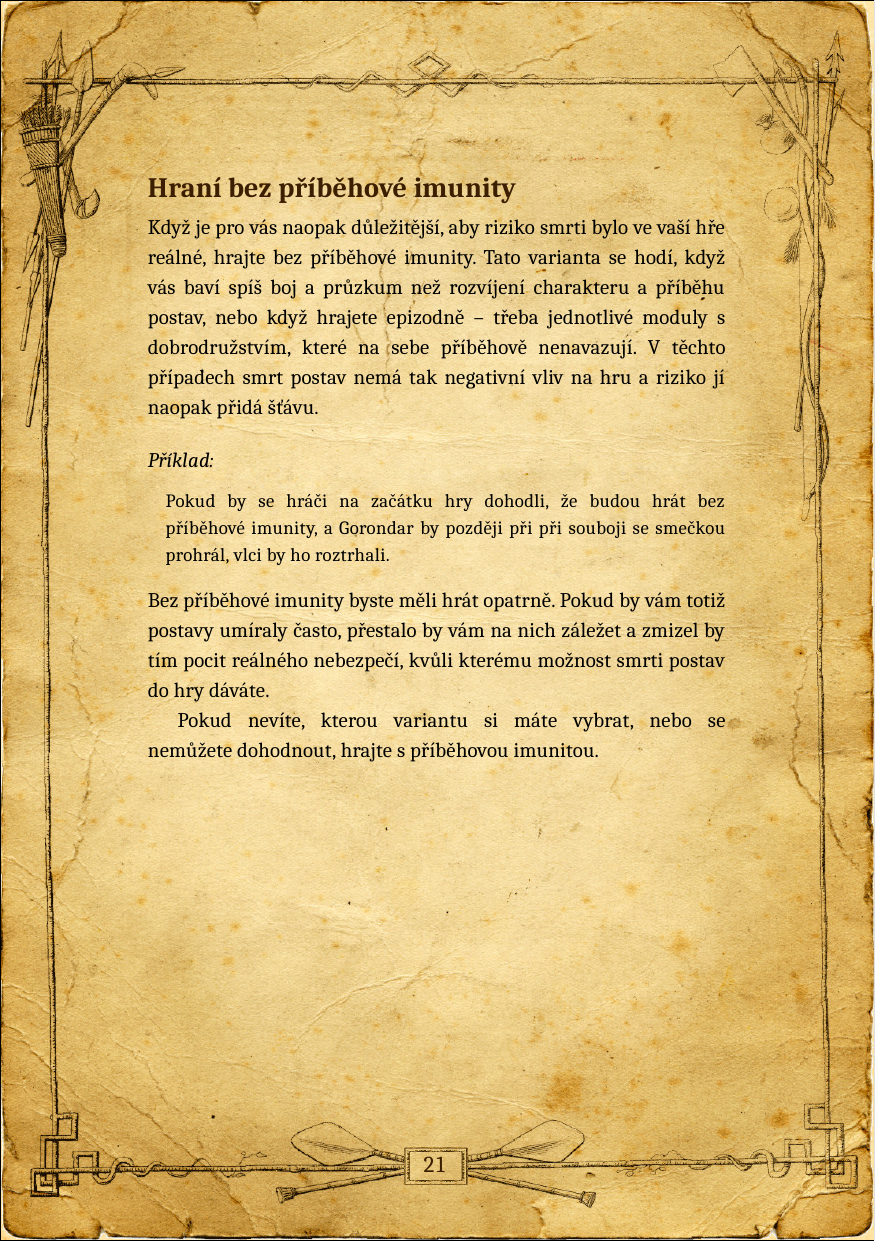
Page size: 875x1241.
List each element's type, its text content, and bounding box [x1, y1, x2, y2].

text Pokud by se hráči na začátku hry dohodli, že budou hrát bez příběhové imunity, a Gorondar by později při při souboji se smečkou prohrál, vlci by ho roztrhali. [165, 491, 726, 566]
text Když je pro vás naopak důležitější, aby riziko smrti bylo ve vaší hře reálné, hrajte bez příběhové imunity. Tato varianta se hodí, když vás baví spíš boj a průzkum než rozvíjení charakteru a příběhu postav, nebo když hrajete epizodně – třeba jednotlivé moduly s dobrodružstvím, které na sebe příběhově nenavazují. V těchto případech smrt postav nemá tak negativní vliv na hru a riziko jí naopak přidá šťávu. [148, 216, 726, 419]
text Příklad: [148, 449, 726, 473]
text Bez příběhové imunity byste měli hrát opatrně. Pokud by vám totiž postavy umíraly často, přestalo by vám na nich záležet a zmizel by tím pocit reálného nebezpečí, kvůli kterému možnost smrti postav do hry dáváte. Pokud nevíte, kterou variantu si máte vybrat, nebo se nemůžete dohodnout, hrajte s příběhovou imunitou. [148, 589, 726, 762]
picture [1, 1, 874, 1240]
subtitle Hraní bez příběhové imunity [148, 172, 726, 204]
